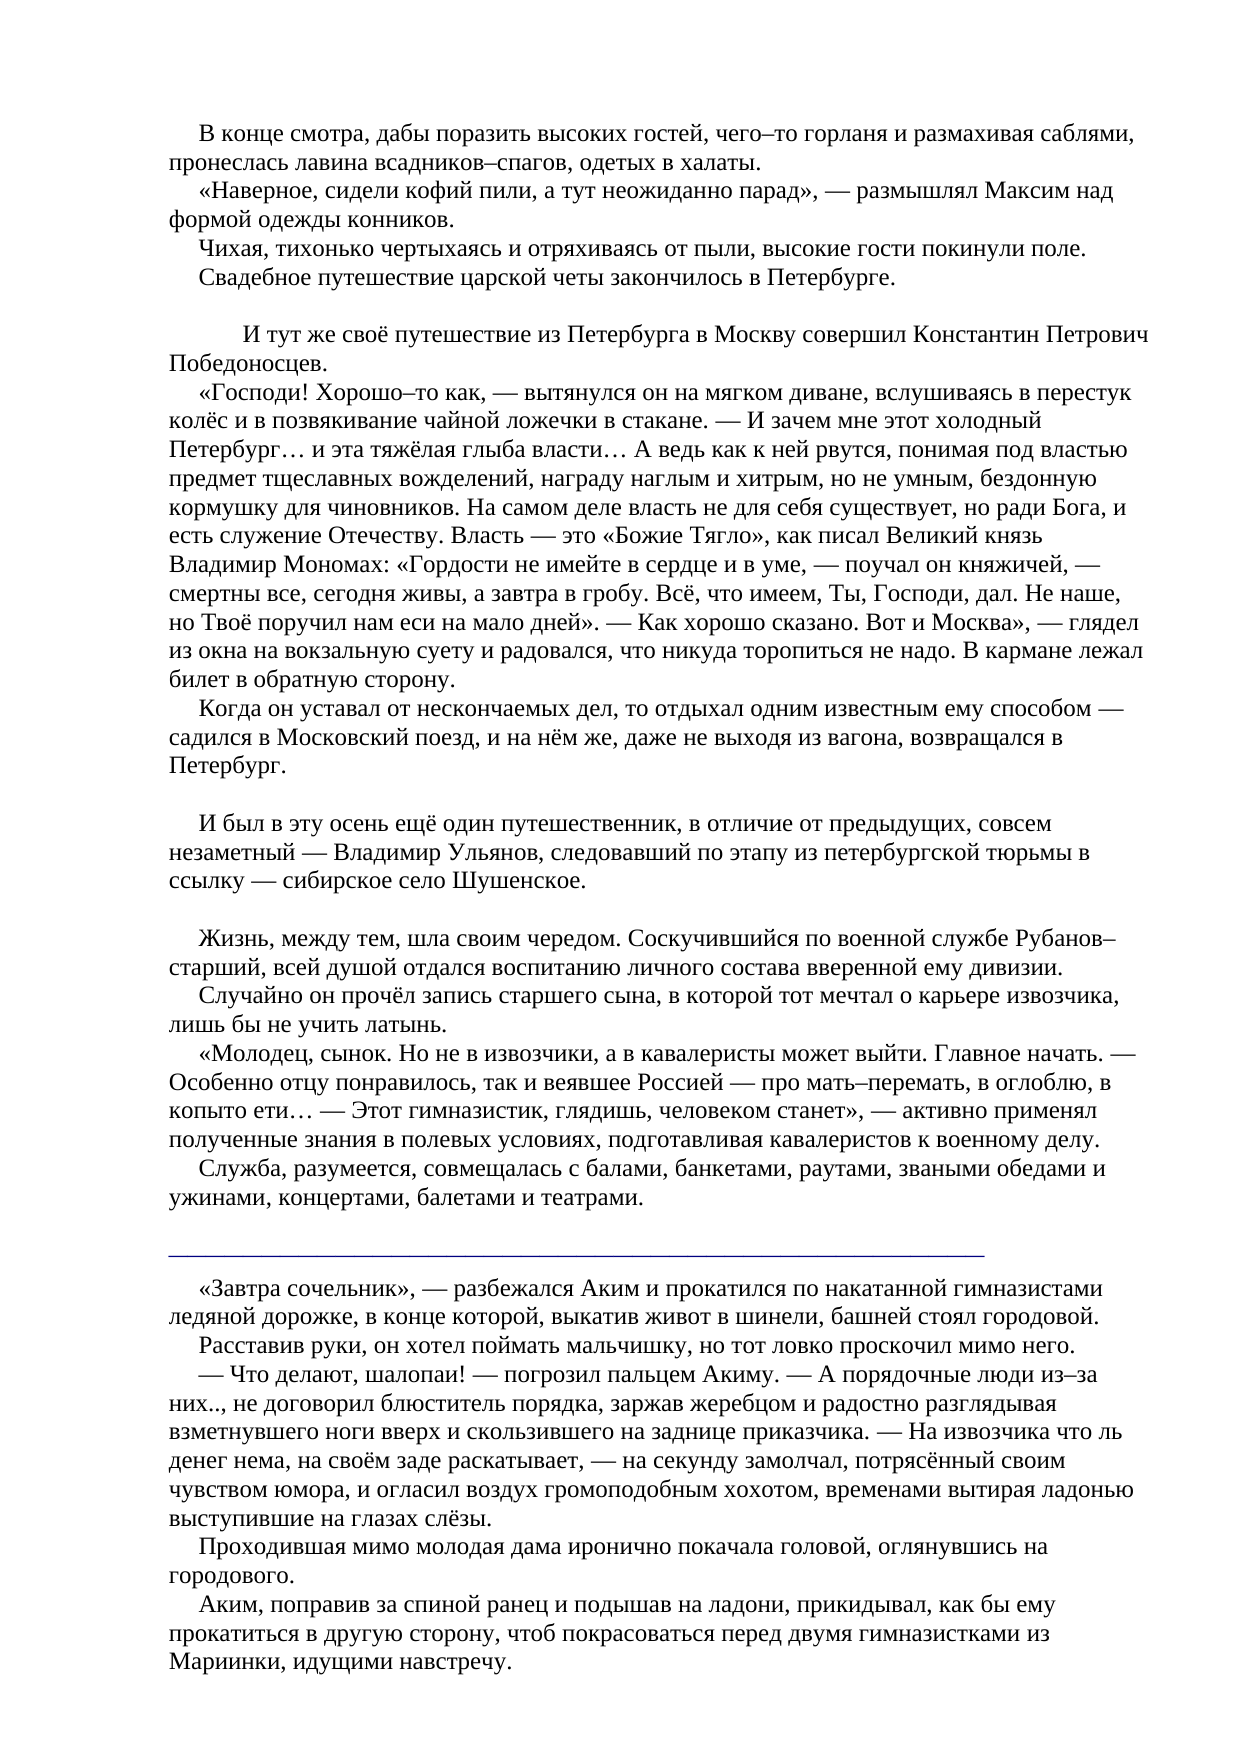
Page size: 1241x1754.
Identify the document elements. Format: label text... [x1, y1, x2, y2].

text В конце смотра, дабы поразить высоких гостей, чего–то горланя и размахивая саблями, пронеслась лавина всадников–спагов, одетых в халаты. [169, 118, 1152, 176]
text «Господи! Хорошо–то как, — вытянулся он на мягком диване, вслушиваясь в перестук колёс и в позвякивание чайной ложечки в стакане. — И зачем мне этот холодный Петербург… и эта тяжёлая глыба власти… А ведь как к ней рвутся, понимая под властью предмет тщеславных вожделений, награду наглым и хитрым, но не умным, бездонную кормушку для чиновников. На самом деле власть не для себя существует, но ради Бога, и есть служение Отечеству. Власть — это «Божие Тягло», как писал Великий князь Владимир Мономах: «Гордости не имейте в сердце и в уме, — поучал он княжичей, — смертны все, сегодня живы, а завтра в гробу. Всё, что имеем, Ты, Господи, дал. Не наше, но Твоё поручил нам еси на мало дней». — Как хорошо сказано. Вот и Москва», — глядел из окна на вокзальную суету и радовался, что никуда торопиться не надо. В кармане лежал билет в обратную сторону. [169, 377, 1152, 693]
text Служба, разумеется, совмещалась с балами, банкетами, раутами, зваными обедами и ужинами, концертами, балетами и театрами. [169, 1153, 1152, 1211]
subtitle ____________________________________________ [169, 1222, 1152, 1261]
text И был в эту осень ещё один путешественник, в отличие от предыдущих, совсем незаметный — Владимир Ульянов, следовавший по этапу из петербургской тюрьмы в ссылку — сибирское село Шушенское. [169, 808, 1152, 894]
text Когда он уставал от нескончаемых дел, то отдыхал одним известным ему способом — садился в Московский поезд, и на нём же, даже не выходя из вагона, возвращался в Петербург. [169, 693, 1152, 779]
text «Завтра сочельник», — разбежался Аким и прокатился по накатанной гимназистами ледяной дорожке, в конце которой, выкатив живот в шинели, башней стоял городовой. [169, 1273, 1152, 1330]
text «Молодец, сынок. Но не в извозчики, а в кавалеристы может выйти. Главное начать. — Особенно отцу понравилось, так и веявшее Россией — про мать–перемать, в оглоблю, в копыто ети… — Этот гимназистик, глядишь, человеком станет», — активно применял полученные знания в полевых условиях, подготавливая кавалеристов к военному делу. [169, 1038, 1152, 1153]
text Аким, поправив за спиной ранец и подышав на ладони, прикидывал, как бы ему прокатиться в другую сторону, чтоб покрасоваться перед двумя гимназистками из Мариинки, идущими навстречу. [169, 1589, 1152, 1675]
text Жизнь, между тем, шла своим чередом. Соскучившийся по военной службе Рубанов–старший, всей душой отдался воспитанию личного состава вверенной ему дивизии. [169, 923, 1152, 981]
text И тут же своё путешествие из Петербурга в Москву совершил Константин Петрович Победоносцев. [169, 319, 1152, 377]
text Свадебное путешествие царской четы закончилось в Петербурге. [169, 262, 1152, 291]
text Проходившая мимо молодая дама иронично покачала головой, оглянувшись на городового. [169, 1531, 1152, 1589]
text Расставив руки, он хотел поймать мальчишку, но тот ловко проскочил мимо него. [169, 1330, 1152, 1359]
text «Наверное, сидели кофий пили, а тут неожиданно парад», — размышлял Максим над формой одежды конников. [169, 176, 1152, 233]
text Случайно он прочёл запись старшего сына, в которой тот мечтал о карьере извозчика, лишь бы не учить латынь. [169, 981, 1152, 1038]
text Чихая, тихонько чертыхаясь и отряхиваясь от пыли, высокие гости покинули поле. [169, 233, 1152, 262]
text — Что делают, шалопаи! — погрозил пальцем Акиму. — А порядочные люди из–за них.., не договорил блюститель порядка, заржав жеребцом и радостно разглядывая взметнувшего ноги вверх и скользившего на заднице приказчика. — На извозчика что ль денег нема, на своём заде раскатывает, — на секунду замолчал, потрясённый своим чувством юмора, и огласил воздух громоподобным хохотом, временами вытирая ладонью выступившие на глазах слёзы. [169, 1359, 1152, 1531]
